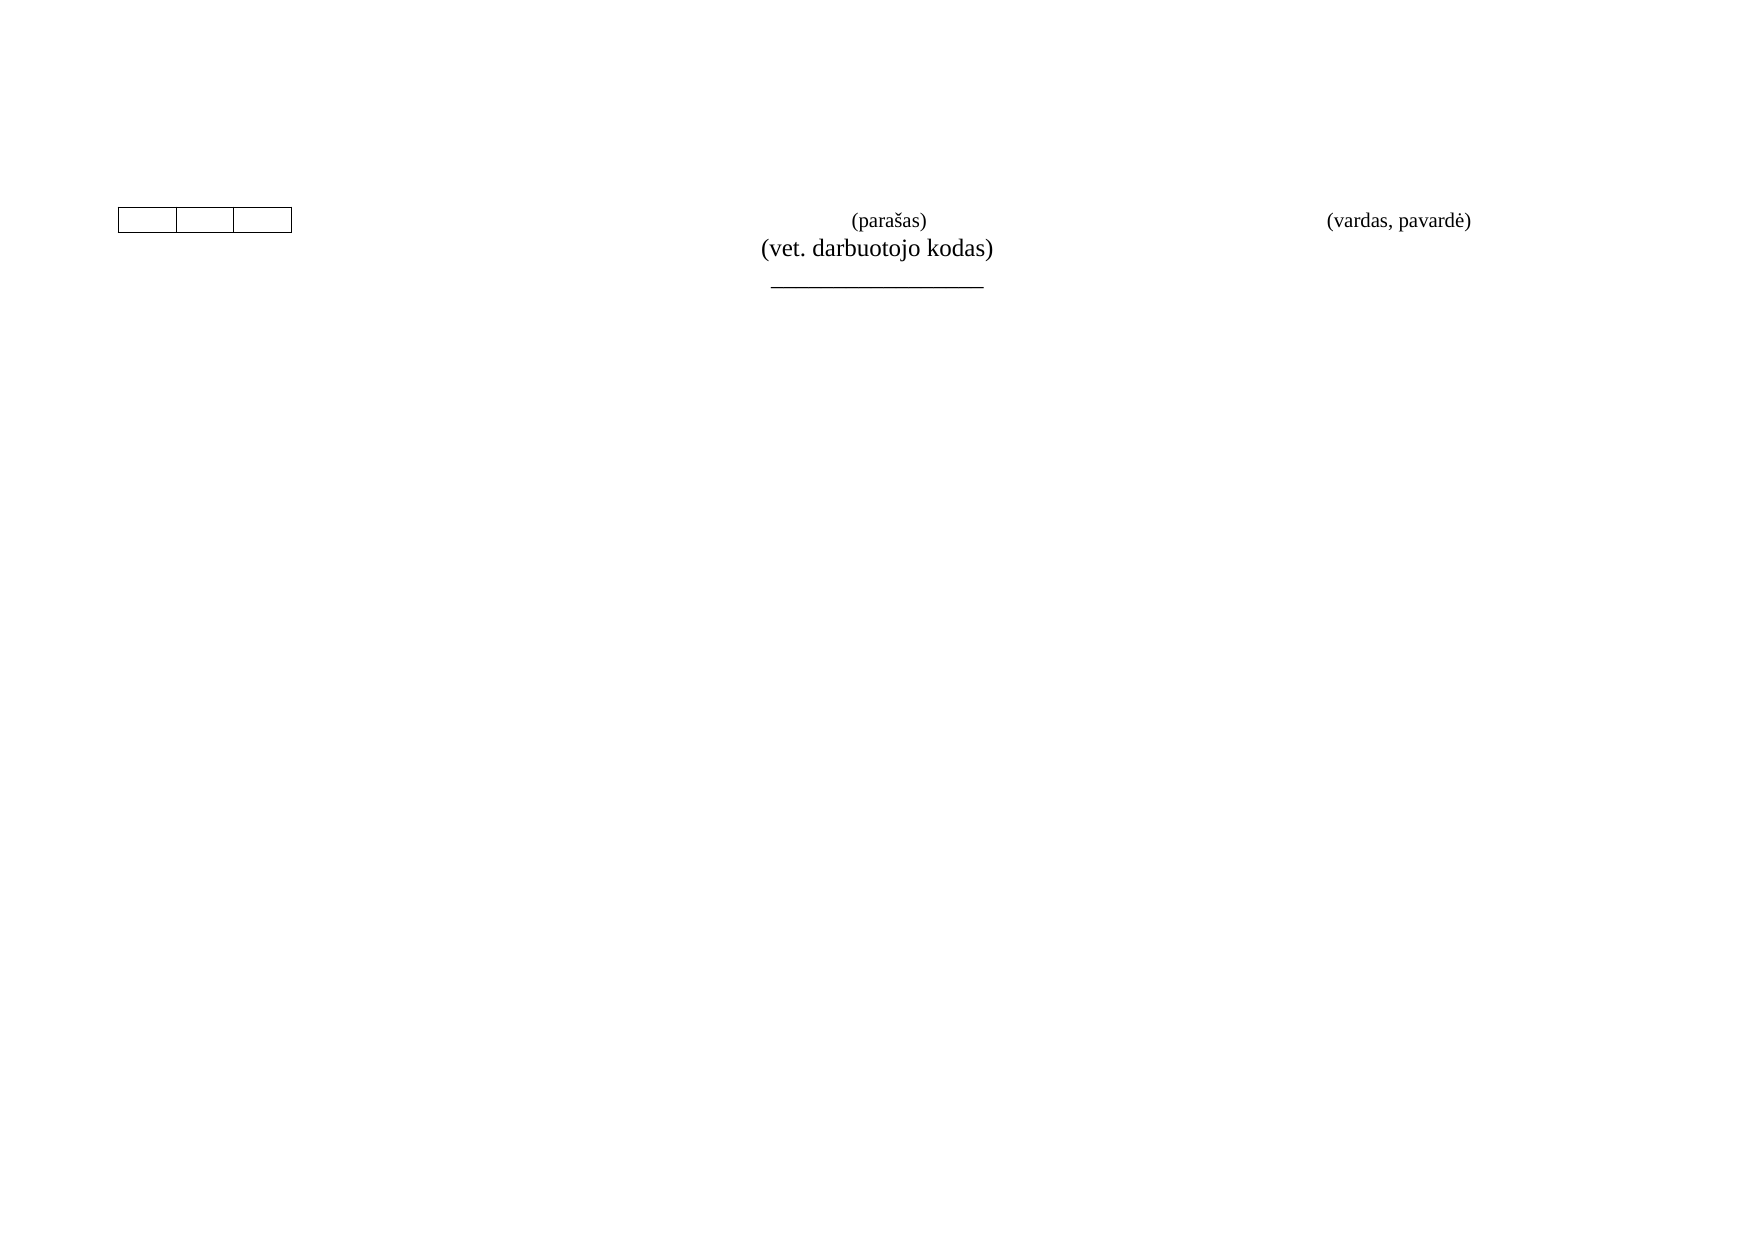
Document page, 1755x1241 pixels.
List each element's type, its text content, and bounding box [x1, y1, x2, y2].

table_cell ---------------- (parašas) [634, 207, 1144, 232]
table_cell ---------------- (vardas, pavardė) [1144, 207, 1653, 232]
table_cell [292, 207, 633, 232]
text _________________ [118, 262, 1636, 290]
table_cell [119, 208, 176, 232]
text (vet. darbuotojo kodas) [118, 233, 1636, 262]
table_cell [177, 208, 233, 232]
table_cell [234, 208, 291, 232]
